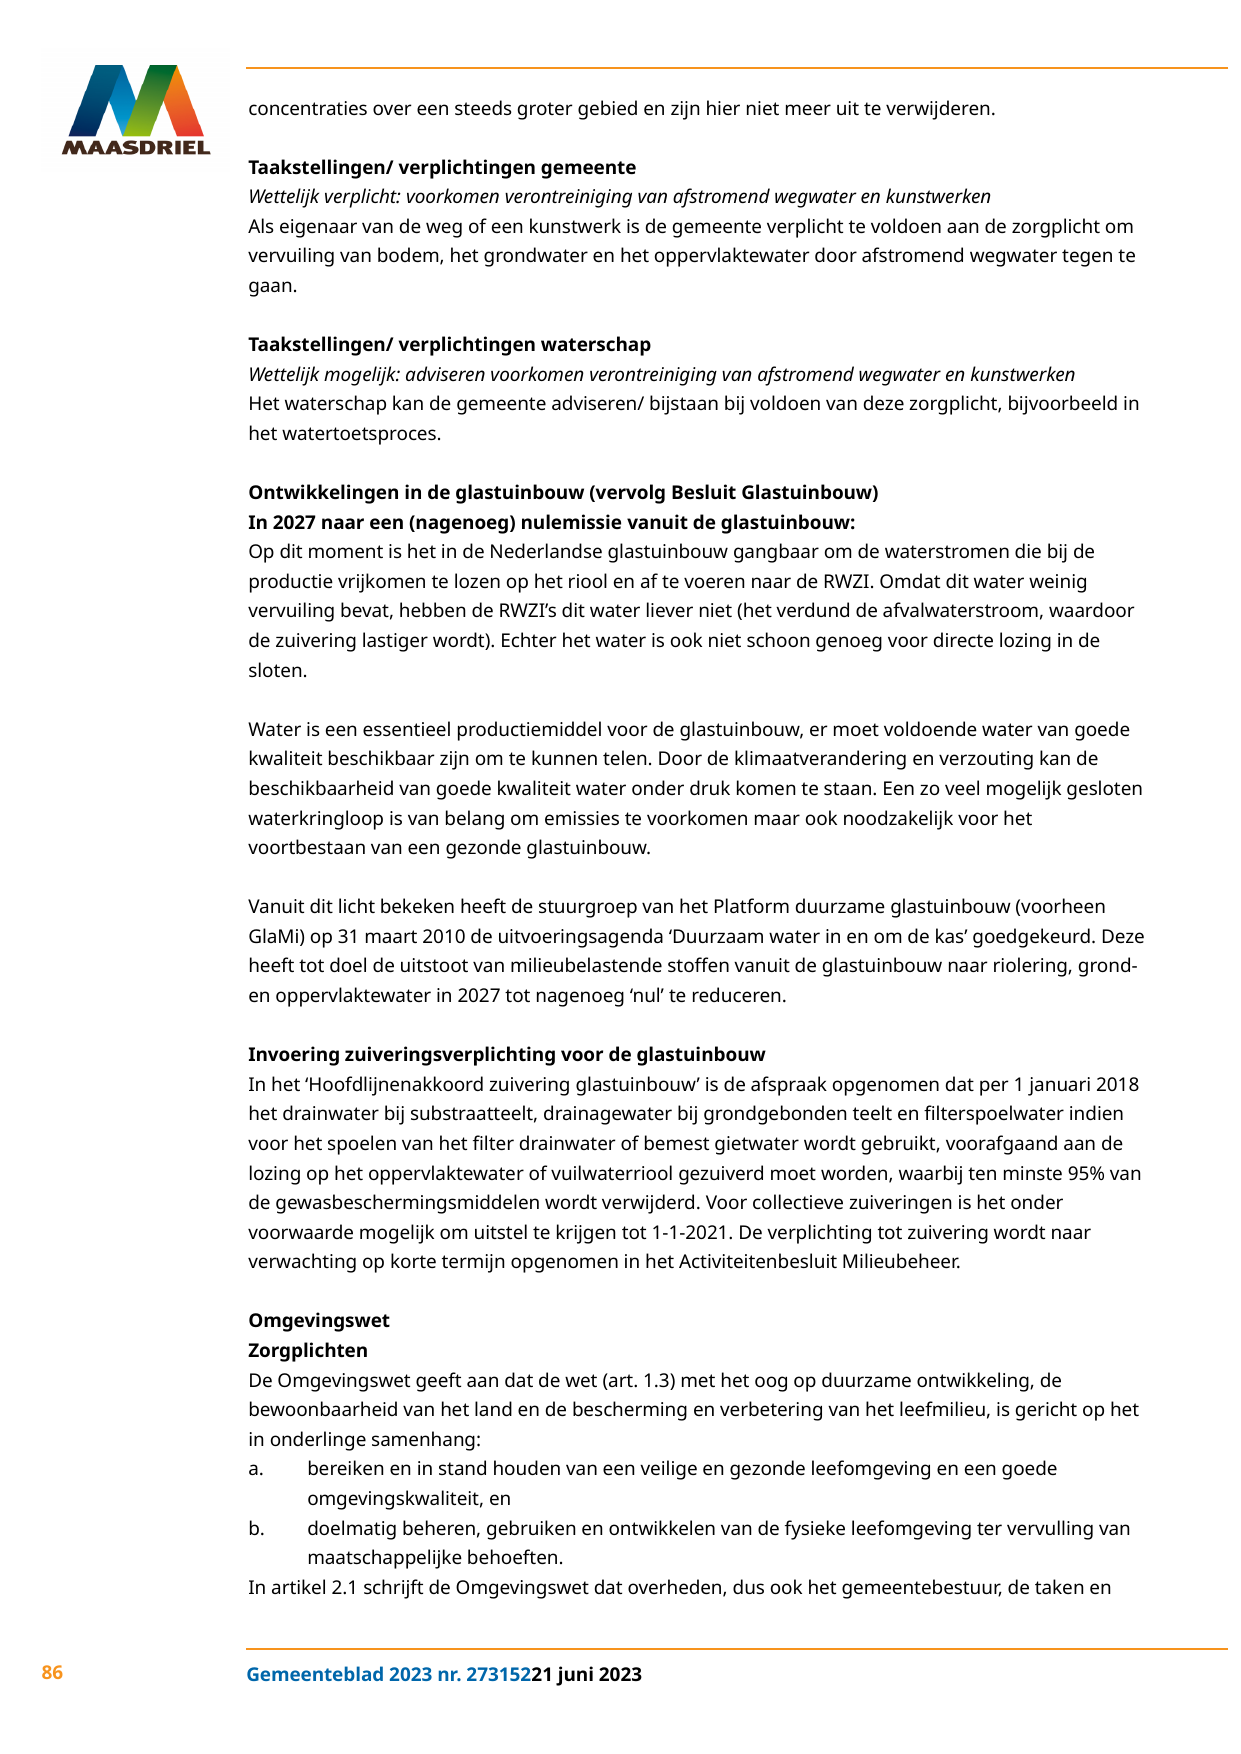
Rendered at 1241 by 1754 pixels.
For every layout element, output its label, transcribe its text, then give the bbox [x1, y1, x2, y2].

text Op dit moment is het in de Nederlandse glastuinbouw gangbaar om de waterstromen die bij de productie vrijkomen te lozen op het riool en af te voeren naar de RWZI. Omdat dit water weinig vervuiling bevat, hebben de RWZI’s dit water liever niet (het verdund de afvalwaterstroom, waardoor de zuivering lastiger wordt). Echter het water is ook niet schoon genoeg voor directe lozing in de sloten. [248, 538, 1152, 683]
text In artikel 2.1 schrijft de Omgevingswet dat overheden, dus ook het gemeentebestuur, de taken en [248, 1574, 1152, 1600]
list doelmatig beheren, gebruiken en ontwikkelen van de fysieke leefomgeving ter vervulling van maatschappelijke behoeften. [248, 1515, 1152, 1570]
text Zorgplichten [248, 1337, 1152, 1363]
text De Omgevingswet geeft aan dat de wet (art. 1.3) met het oog op duurzame ontwikkeling, de bewoonbaarheid van het land en de bescherming en verbetering van het leefmilieu, is gericht op het in onderlinge samenhang: [248, 1367, 1152, 1452]
text Als eigenaar van de weg of een kunstwerk is de gemeente verplicht te voldoen aan de zorgplicht om vervuiling van bodem, het grondwater en het oppervlaktewater door afstromend wegwater tegen te gaan. [248, 213, 1152, 298]
text Wettelijk mogelijk: adviseren voorkomen verontreiniging van afstromend wegwater en kunstwerken [248, 361, 1152, 387]
text Invoering zuiveringsverplichting voor de glastuinbouw [248, 1041, 1152, 1067]
text Water is een essentieel productiemiddel voor de glastuinbouw, er moet voldoende water van goede kwaliteit beschikbaar zijn om te kunnen telen. Door de klimaatverandering en verzouting kan de beschikbaarheid van goede kwaliteit water onder druk komen te staan. Een zo veel mogelijk gesloten waterkringloop is van belang om emissies te voorkomen maar ook noodzakelijk voor het voortbestaan van een gezonde glastuinbouw. [248, 716, 1152, 860]
text Ontwikkelingen in de glastuinbouw (vervolg Besluit Glastuinbouw) [248, 479, 1152, 505]
text Taakstellingen/ verplichtingen gemeente [248, 154, 1152, 180]
picture [41, 47, 231, 172]
text concentraties over een steeds groter gebied en zijn hier niet meer uit te verwijderen. [248, 95, 1152, 121]
text In 2027 naar een (nagenoeg) nulemissie vanuit de glastuinbouw: [248, 509, 1152, 535]
text Omgevingswet [248, 1308, 1152, 1333]
text In het ‘Hoofdlijnenakkoord zuivering glastuinbouw’ is de afspraak opgenomen dat per 1 januari 2018 het drainwater bij substraatteelt, drainagewater bij grondgebonden teelt en filterspoelwater indien voor het spoelen van het filter drainwater of bemest gietwater wordt gebruikt, voorafgaand aan de lozing op het oppervlaktewater of vuilwaterriool gezuiverd moet worden, waarbij ten minste 95% van de gewasbeschermingsmiddelen wordt verwijderd. Voor collectieve zuiveringen is het onder voorwaarde mogelijk om uitstel te krijgen tot 1-1-2021. De verplichting tot zuivering wordt naar verwachting op korte termijn opgenomen in het Activiteitenbesluit Milieubeheer. [248, 1071, 1152, 1274]
text Vanuit dit licht bekeken heeft de stuurgroep van het Platform duurzame glastuinbouw (voorheen GlaMi) op 31 maart 2010 de uitvoeringsagenda ‘Duurzaam water in en om de kas’ goedgekeurd. Deze heeft tot doel de uitstoot van milieubelastende stoffen vanuit de glastuinbouw naar riolering, grond- en oppervlaktewater in 2027 tot nagenoeg ‘nul’ te reduceren. [248, 893, 1152, 1008]
text Taakstellingen/ verplichtingen waterschap [248, 331, 1152, 357]
text Wettelijk verplicht: voorkomen verontreiniging van afstromend wegwater en kunstwerken [248, 183, 1152, 209]
list bereiken en in stand houden van een veilige en gezonde leefomgeving en een goede omgevingskwaliteit, en [248, 1456, 1152, 1511]
text Het waterschap kan de gemeente adviseren/ bijstaan bij voldoen van deze zorgplicht, bijvoorbeeld in het watertoetsproces. [248, 391, 1152, 446]
